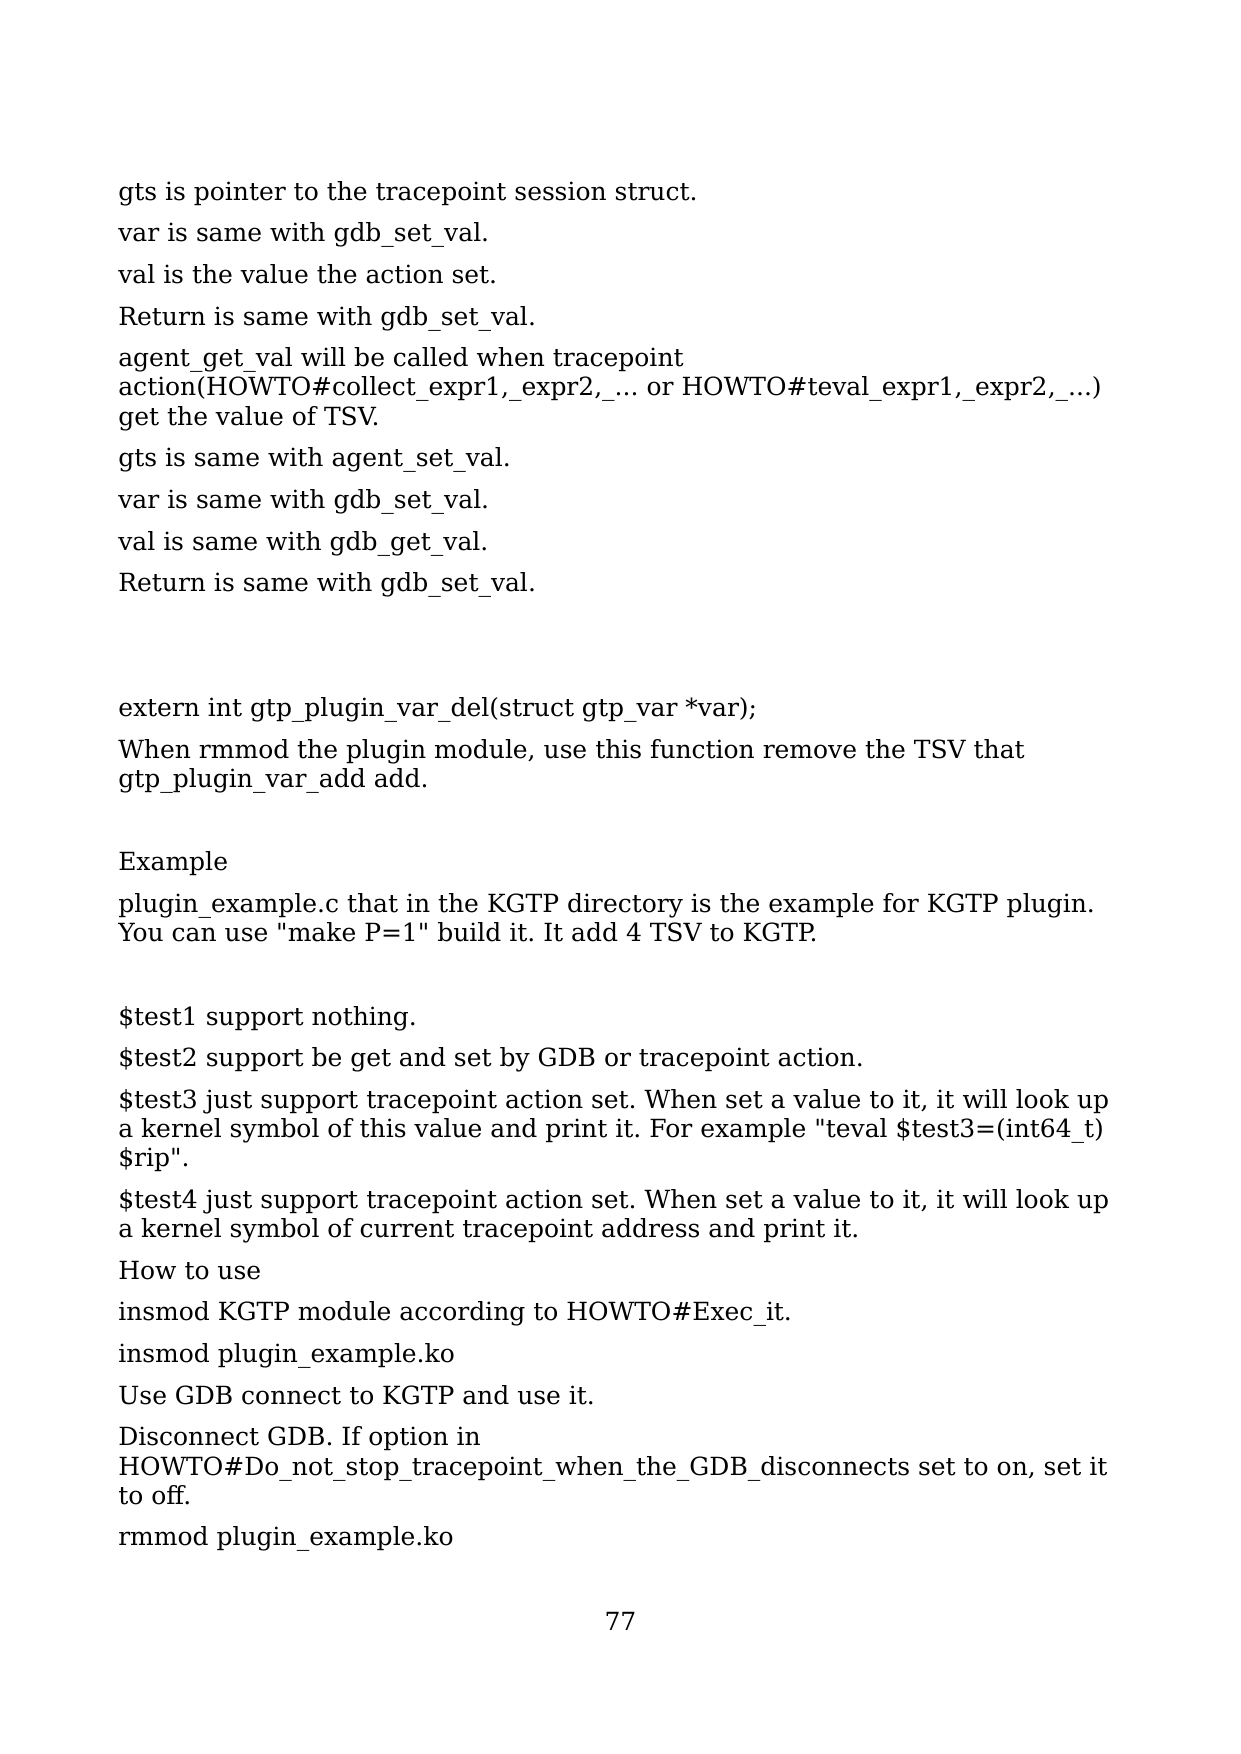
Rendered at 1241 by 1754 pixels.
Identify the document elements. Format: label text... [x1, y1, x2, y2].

text $test2 support be get and set by GDB or tracepoint action. [118, 1043, 1122, 1073]
text var is same with gdb_set_val. [118, 485, 1122, 514]
text gts is pointer to the tracepoint session struct. [118, 177, 1122, 206]
text Return is same with gdb_set_val. [118, 302, 1122, 331]
text Example [118, 848, 1122, 877]
text insmod plugin_example.ko [118, 1339, 1122, 1368]
text val is same with gdb_get_val. [118, 527, 1122, 556]
text insmod KGTP module according to HOWTO#Exec_it. [118, 1298, 1122, 1327]
text Return is same with gdb_set_val. [118, 568, 1122, 598]
text gts is same with agent_set_val. [118, 443, 1122, 473]
text Disconnect GDB. If option in HOWTO#Do_not_stop_tracepoint_when_the_GDB_disconnects set to on, set it to off. [118, 1423, 1122, 1510]
text Use GDB connect to KGTP and use it. [118, 1381, 1122, 1410]
text How to use [118, 1256, 1122, 1285]
text $test3 just support tracepoint action set. When set a value to it, it will look up a kernel symbol of this value and print it. For example "teval $test3=(int64_t)$rip". [118, 1085, 1122, 1173]
text plugin_example.c that in the KGTP directory is the example for KGTP plugin. You can use "make P=1" build it. It add 4 TSV to KGTP. [118, 889, 1122, 948]
text When rmmod the plugin module, use this function remove the TSV that gtp_plugin_var_add add. [118, 735, 1122, 793]
text $test4 just support tracepoint action set. When set a value to it, it will look up a kernel symbol of current tracepoint address and print it. [118, 1185, 1122, 1243]
text var is same with gdb_set_val. [118, 218, 1122, 248]
text extern int gtp_plugin_var_del(struct gtp_var *var); [118, 693, 1122, 723]
text rmmod plugin_example.ko [118, 1523, 1122, 1552]
text val is the value the action set. [118, 260, 1122, 289]
text agent_get_val will be called when tracepoint action(HOWTO#collect_expr1,_expr2,_... or HOWTO#teval_expr1,_expr2,_...) get the value of TSV. [118, 343, 1122, 431]
text $test1 support nothing. [118, 1002, 1122, 1031]
